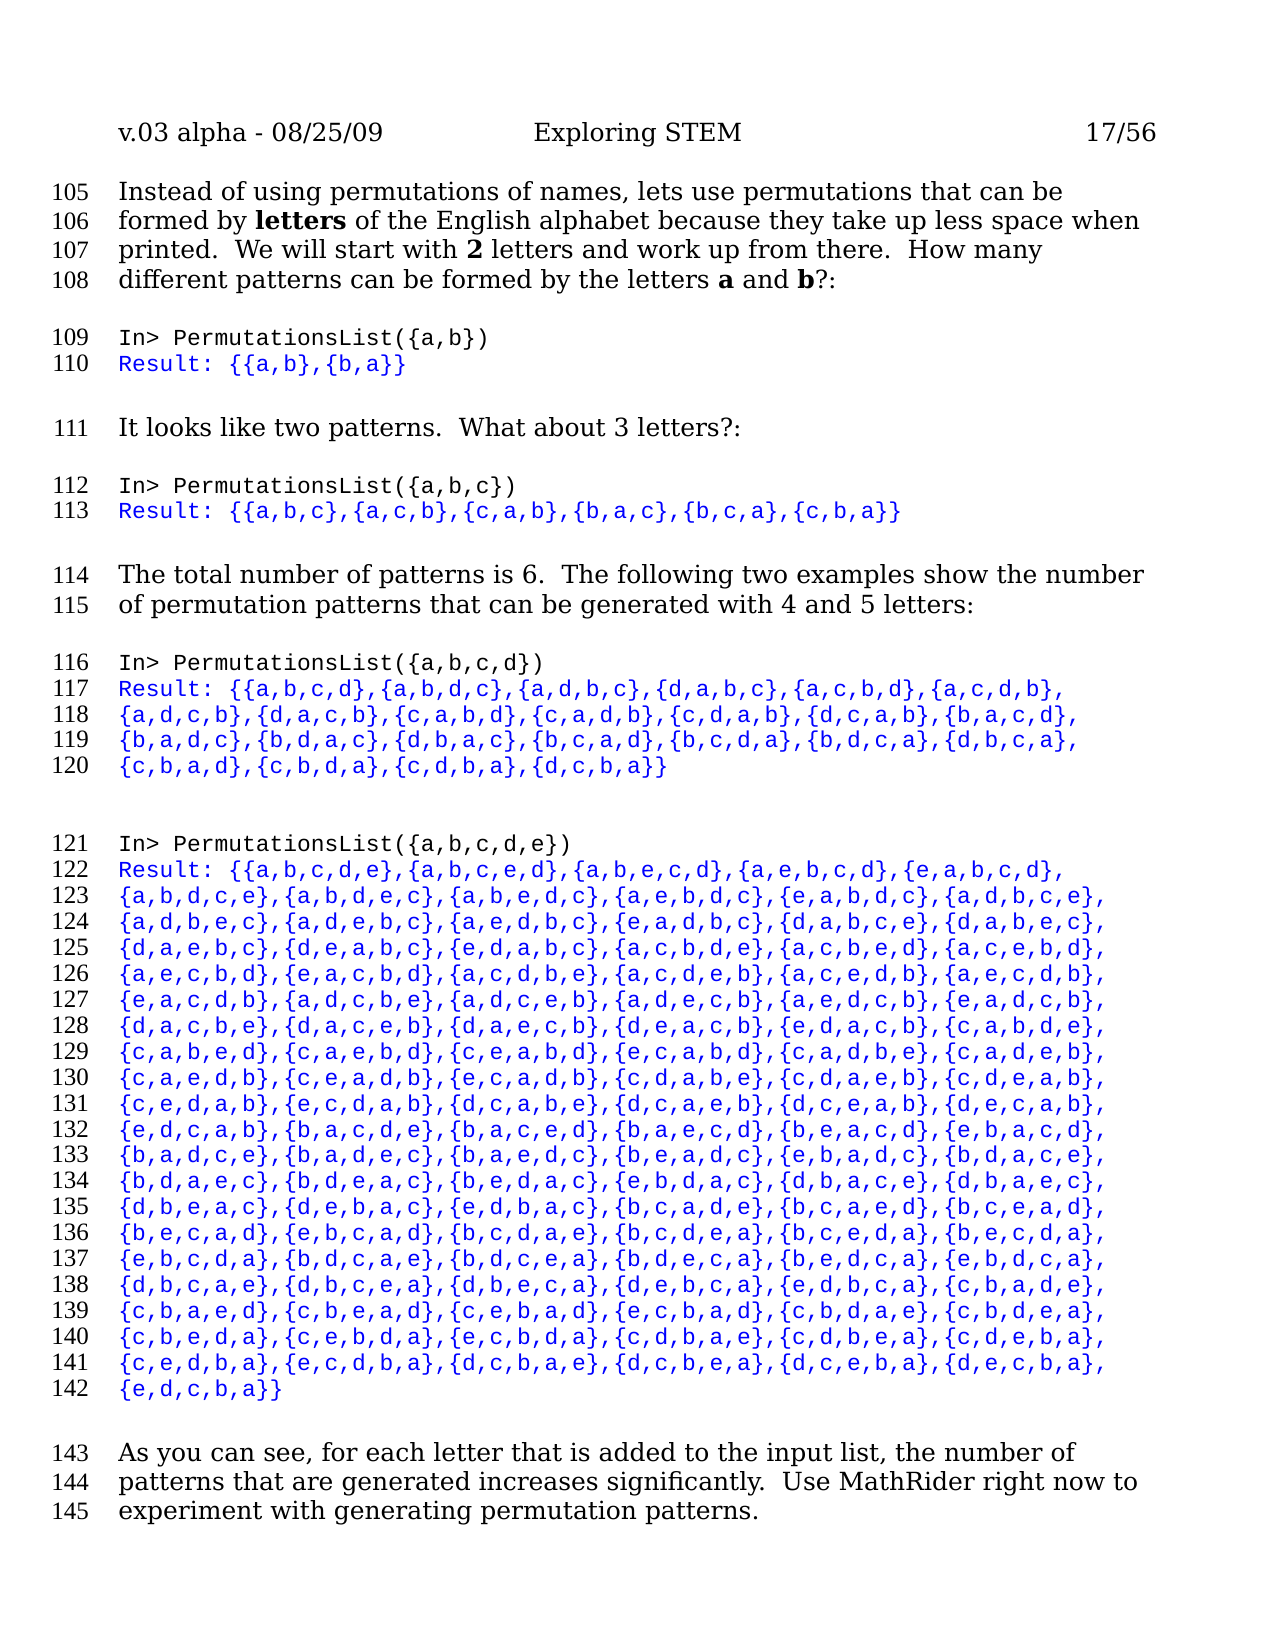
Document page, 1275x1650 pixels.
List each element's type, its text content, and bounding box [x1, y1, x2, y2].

text The total number of patterns is 6. The following two examples show the number of permutation patterns that can be generated with 4 and 5 letters: [118, 561, 1157, 619]
text Result: {{a,b},{b,a}} [118, 352, 1157, 378]
text In> PermutationsList({a,b,c,d,e}) [118, 833, 1157, 858]
text In> PermutationsList({a,b,c}) [118, 474, 1157, 500]
text As you can see, for each letter that is added to the input list, the number of patterns that are generated increases significantly. Use MathRider right now to experiment with generating permutation patterns. [118, 1438, 1157, 1526]
text In> PermutationsList({a,b,c,d}) [118, 651, 1157, 677]
text Result: {{a,b,c,d,e},{a,b,c,e,d},{a,b,e,c,d},{a,e,b,c,d},{e,a,b,c,d},{a,b,d,c,e},{a,b,d,e,c},{a,b,e,d,c},{a,e,b,d,c},{e,a,b,d,c},{a,d,b,c,e},{a,d,b,e,c},{a,d,e,b,c},{a,e,d,b,c},{e,a,d,b,c},{d,a,b,c,e},{d,a,b,e,c},{d,a,e,b,c},{d,e,a,b,c},{e,d,a,b,c},{a,c,b,d,e},{a,c,b,e,d},{a,c,e,b,d},{a,e,c,b,d},{e,a,c,b,d},{a,c,d,b,e},{a,c,d,e,b},{a,c,e,d,b},{a,e,c,d,b},{e,a,c,d,b},{a,d,c,b,e},{a,d,c,e,b},{a,d,e,c,b},{a,e,d,c,b},{e,a,d,c,b},{d,a,c,b,e},{d,a,c,e,b},{d,a,e,c,b},{d,e,a,c,b},{e,d,a,c,b},{c,a,b,d,e},{c,a,b,e,d},{c,a,e,b,d},{c,e,a,b,d},{e,c,a,b,d},{c,a,d,b,e},{c,a,d,e,b},{c,a,e,d,b},{c,e,a,d,b},{e,c,a,d,b},{c,d,a,b,e},{c,d,a,e,b},{c,d,e,a,b},{c,e,d,a,b},{e,c,d,a,b},{d,c,a,b,e},{d,c,a,e,b},{d,c,e,a,b},{d,e,c,a,b},{e,d,c,a,b},{b,a,c,d,e},{b,a,c,e,d},{b,a,e,c,d},{b,e,a,c,d},{e,b,a,c,d},{b,a,d,c,e},{b,a,d,e,c},{b,a,e,d,c},{b,e,a,d,c},{e,b,a,d,c},{b,d,a,c,e},{b,d,a,e,c},{b,d,e,a,c},{b,e,d,a,c},{e,b,d,a,c},{d,b,a,c,e},{d,b,a,e,c},{d,b,e,a,c},{d,e,b,a,c},{e,d,b,a,c},{b,c,a,d,e},{b,c,a,e,d},{b,c,e,a,d},{b,e,c,a,d},{e,b,c,a,d},{b,c,d,a,e},{b,c,d,e,a},{b,c,e,d,a},{b,e,c,d,a},{e,b,c,d,a},{b,d,c,a,e},{b,d,c,e,a},{b,d,e,c,a},{b,e,d,c,a},{e,b,d,c,a},{d,b,c,a,e},{d,b,c,e,a},{d,b,e,c,a},{d,e,b,c,a},{e,d,b,c,a},{c,b,a,d,e},{c,b,a,e,d},{c,b,e,a,d},{c,e,b,a,d},{e,c,b,a,d},{c,b,d,a,e},{c,b,d,e,a},{c,b,e,d,a},{c,e,b,d,a},{e,c,b,d,a},{c,d,b,a,e},{c,d,b,e,a},{c,d,e,b,a},{c,e,d,b,a},{e,c,d,b,a},{d,c,b,a,e},{d,c,b,e,a},{d,c,e,b,a},{d,e,c,b,a},{e,d,c,b,a}} [118, 858, 1157, 1403]
text Result: {{a,b,c,d},{a,b,d,c},{a,d,b,c},{d,a,b,c},{a,c,b,d},{a,c,d,b},{a,d,c,b},{d,a,c,b},{c,a,b,d},{c,a,d,b},{c,d,a,b},{d,c,a,b},{b,a,c,d},{b,a,d,c},{b,d,a,c},{d,b,a,c},{b,c,a,d},{b,c,d,a},{b,d,c,a},{d,b,c,a},{c,b,a,d},{c,b,d,a},{c,d,b,a},{d,c,b,a}} [118, 677, 1157, 781]
text In> PermutationsList({a,b}) [118, 326, 1157, 352]
text It looks like two patterns. What about 3 letters?: [118, 413, 1157, 442]
text Instead of using permutations of names, lets use permutations that can be formed by letters of the English alphabet because they take up less space when printed. We will start with 2 letters and work up from there. How many different patterns can be formed by the letters a and b?: [118, 177, 1157, 294]
text Result: {{a,b,c},{a,c,b},{c,a,b},{b,a,c},{b,c,a},{c,b,a}} [118, 500, 1157, 526]
